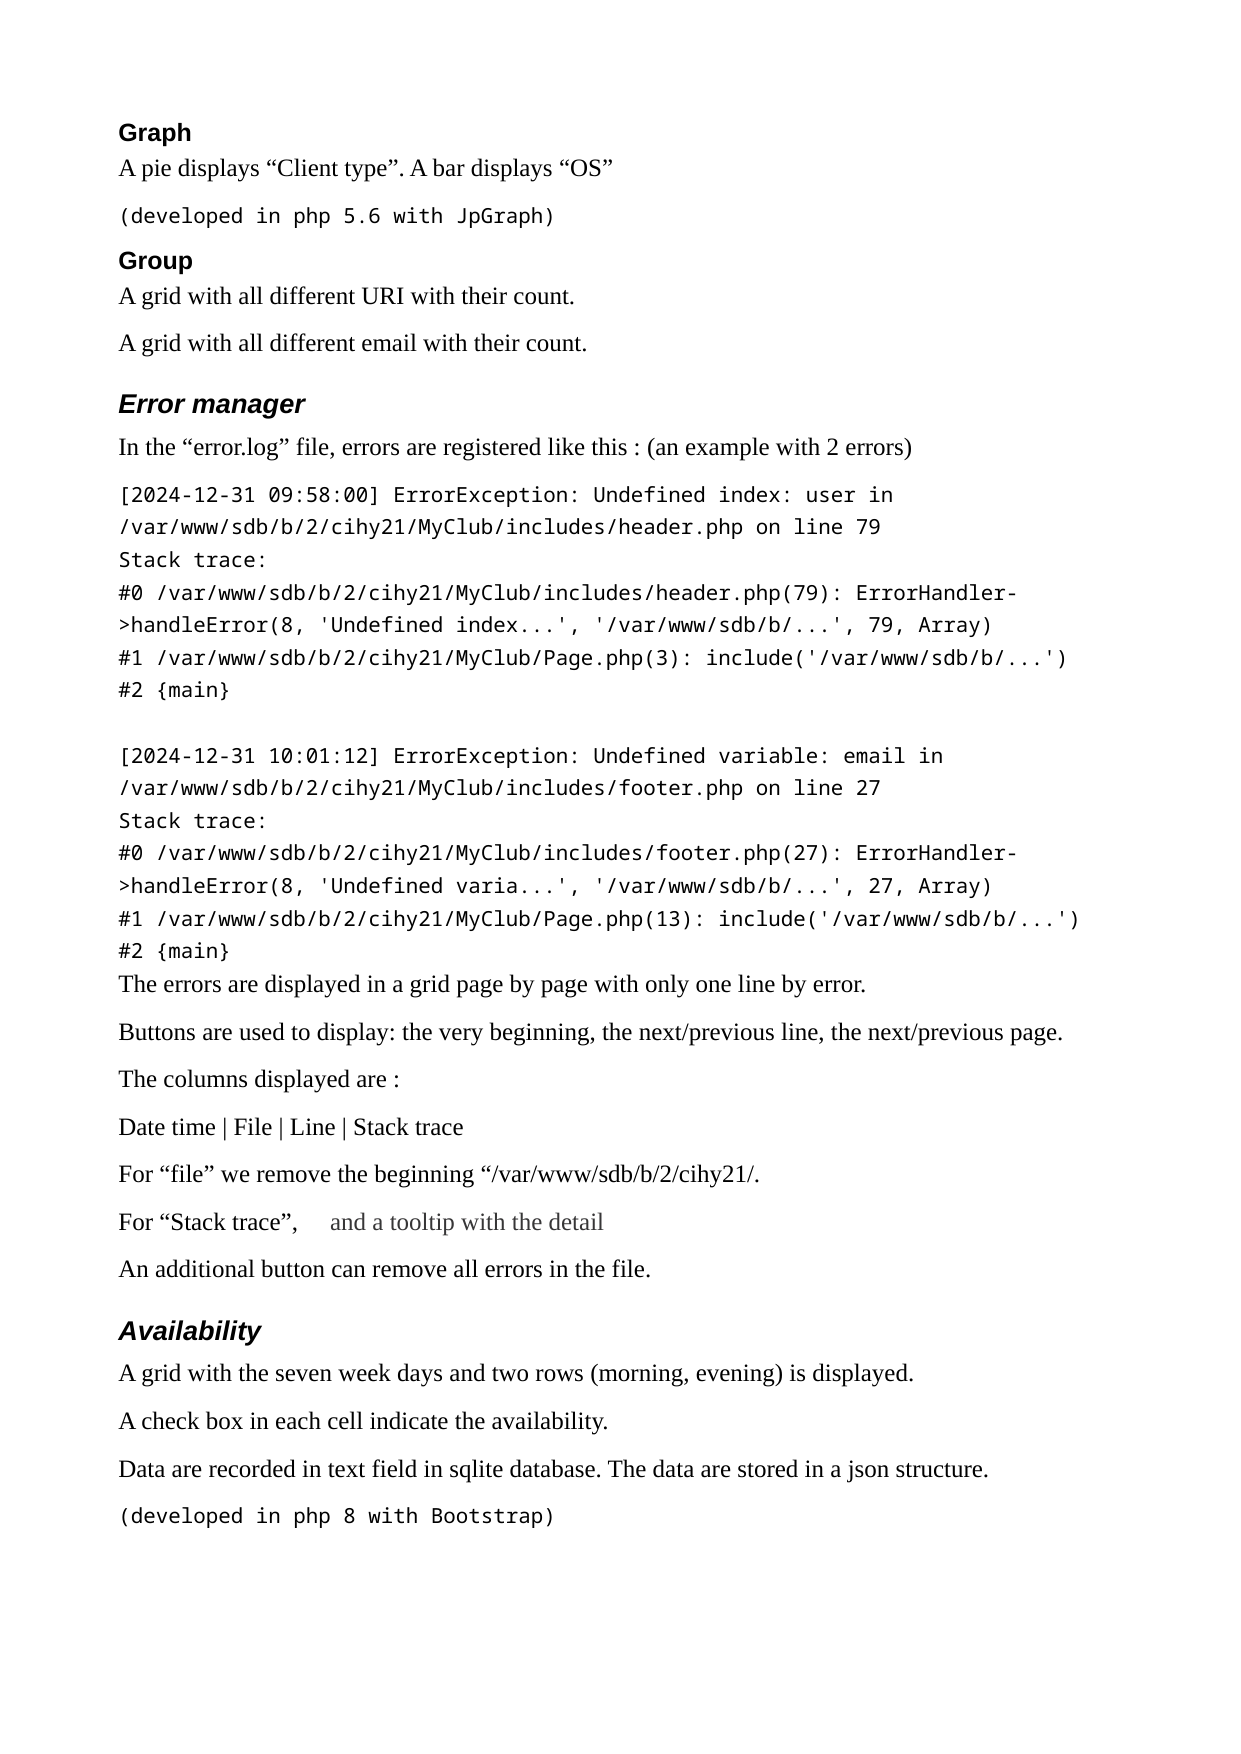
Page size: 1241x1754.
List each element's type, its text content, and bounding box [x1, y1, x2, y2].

text A pie displays “Client type”. A bar displays “OS” [118, 153, 1122, 182]
subtitle Graph [118, 118, 1122, 147]
text #0 /var/www/sdb/b/2/cihy21/MyClub/includes/footer.php(27): ErrorHandler->handleError(8, 'Undefined varia...', '/var/www/sdb/b/...', 27, Array) [118, 838, 1122, 899]
text #1 /var/www/sdb/b/2/cihy21/MyClub/Page.php(13): include('/var/www/sdb/b/...') [118, 904, 1122, 932]
text Stack trace: [118, 545, 1122, 573]
text [2024-12-31 10:01:12] ErrorException: Undefined variable: email in /var/www/sdb/b/2/cihy21/MyClub/includes/footer.php on line 27 [118, 741, 1122, 802]
subtitle Group [118, 246, 1122, 274]
text [2024-12-31 09:58:00] ErrorException: Undefined index: user in /var/www/sdb/b/2/cihy21/MyClub/includes/header.php on line 79 [118, 480, 1122, 541]
text Buttons are used to display: the very beginning, the next/previous line, the next/previous page. [118, 1017, 1122, 1045]
text An additional button can remove all errors in the file. [118, 1254, 1122, 1283]
text Data are recorded in text field in sqlite database. The data are stored in a json structure. [118, 1454, 1122, 1482]
text For “Stack trace”, 📖 and a tooltip with the detail [118, 1207, 1122, 1236]
text A grid with all different email with their count. [118, 328, 1122, 357]
text The errors are displayed in a grid page by page with only one line by error. [118, 969, 1122, 998]
text A grid with all different URI with their count. [118, 281, 1122, 309]
subtitle Availability [118, 1315, 1122, 1346]
text Date time | File | Line | Stack trace [118, 1112, 1122, 1141]
text A grid with the seven week days and two rows (morning, evening) is displayed. [118, 1358, 1122, 1387]
text #2 {main} [118, 676, 1122, 704]
text (developed in php 8 with Bootstrap) [118, 1501, 1122, 1530]
text #2 {main} [118, 936, 1122, 965]
text Stack trace: [118, 806, 1122, 834]
text For “file” we remove the beginning “/var/www/sdb/b/2/cihy21/. [118, 1159, 1122, 1188]
text #1 /var/www/sdb/b/2/cihy21/MyClub/Page.php(3): include('/var/www/sdb/b/...') [118, 643, 1122, 671]
text #0 /var/www/sdb/b/2/cihy21/MyClub/includes/header.php(79): ErrorHandler->handleError(8, 'Undefined index...', '/var/www/sdb/b/...', 79, Array) [118, 578, 1122, 639]
text The columns displayed are : [118, 1064, 1122, 1093]
text A check box in each cell indicate the availability. [118, 1406, 1122, 1435]
text (developed in php 5.6 with JpGraph) [118, 201, 1122, 229]
text In the “error.log” file, errors are registered like this : (an example with 2 errors) [118, 432, 1122, 461]
subtitle Error manager [118, 388, 1122, 420]
